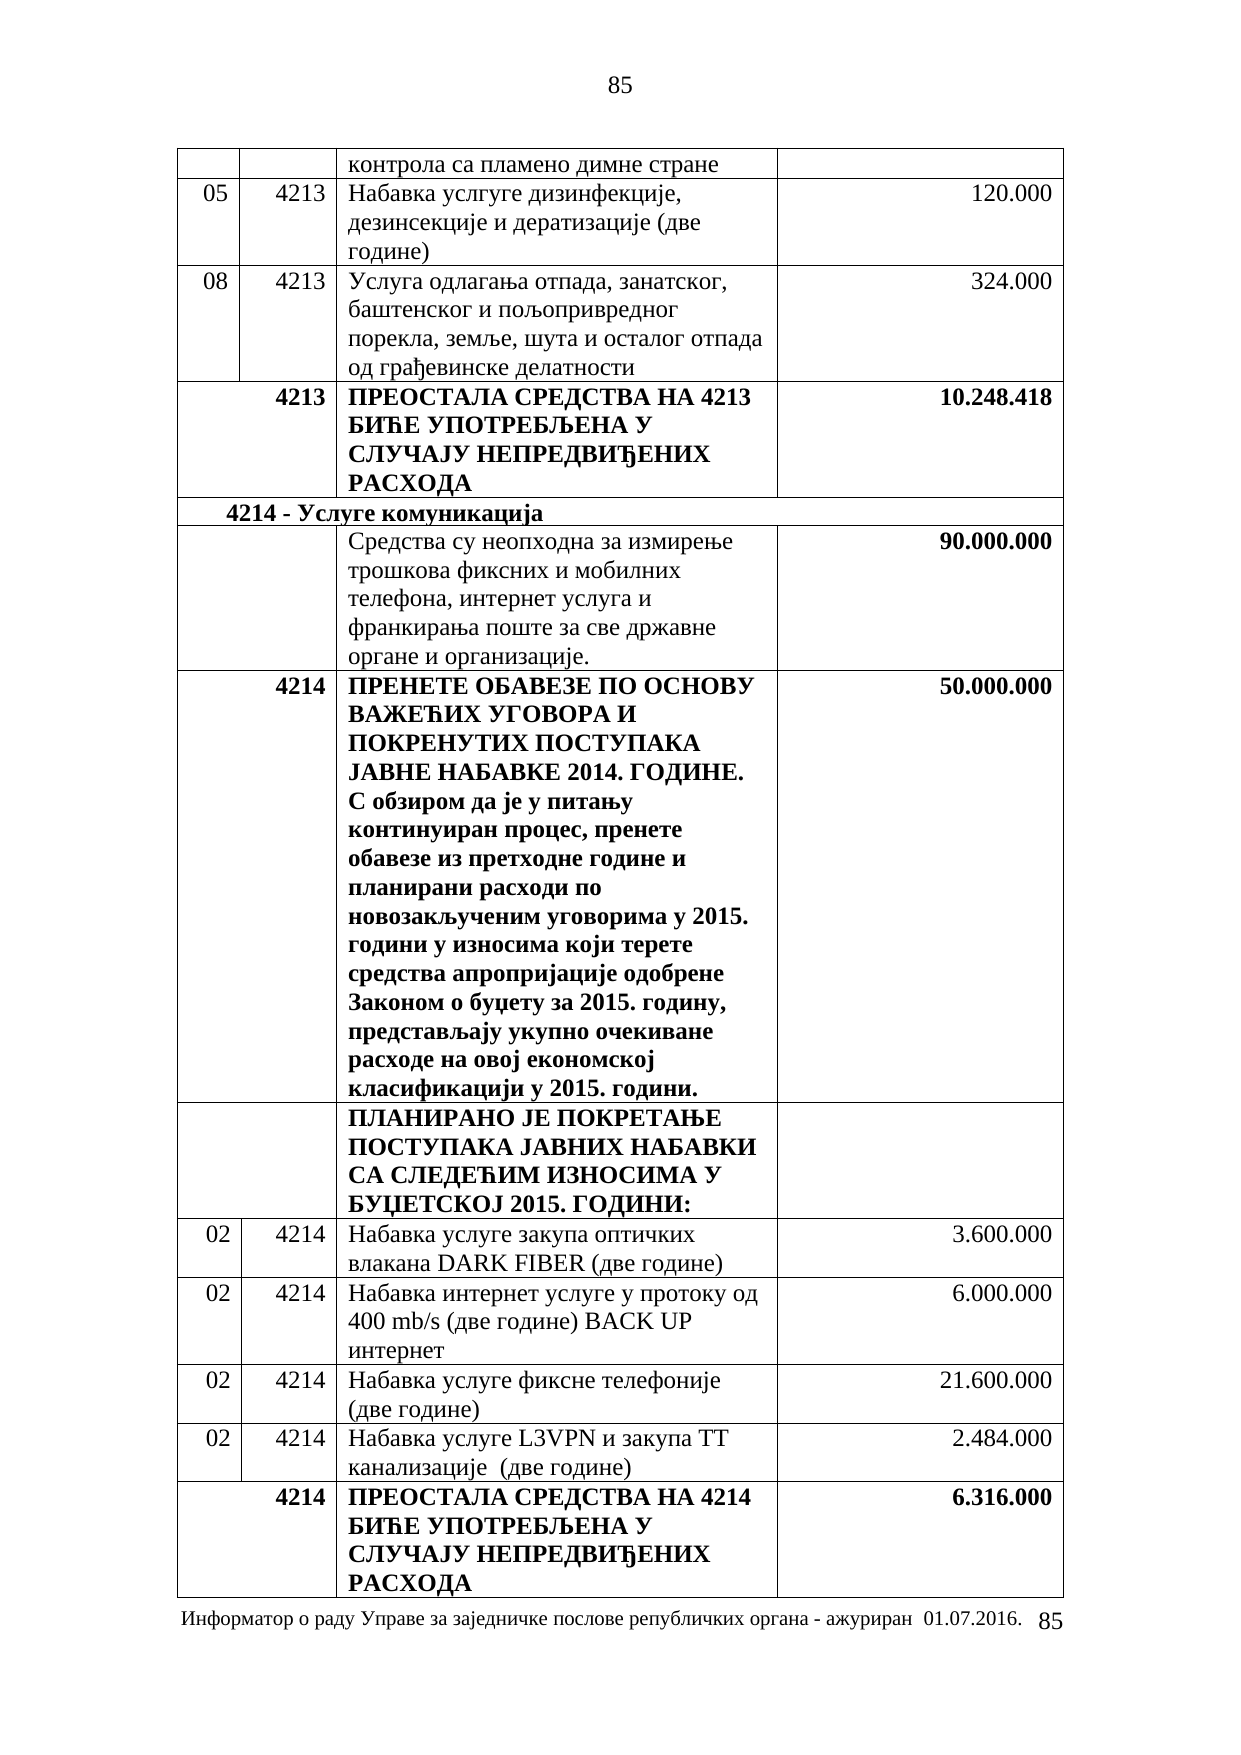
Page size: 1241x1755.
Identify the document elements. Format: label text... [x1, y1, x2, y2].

table_cell 120.000 [778, 179, 1063, 265]
table_cell Набавка интернет услуге у протоку од 400 mb/s (две године) BACK UP интернет [337, 1278, 777, 1364]
table_cell 4214 [242, 1365, 336, 1422]
table_cell ПРЕНЕТЕ ОБАВЕЗЕ ПО ОСНОВУ ВАЖЕЋИХ УГОВОРА И ПОКРЕНУТИХ ПОСТУПАКА ЈАВНЕ НАБАВКЕ 2014. ГОДИНЕ. С обзиром да је у питању континуиран процес, пренете обавезе из претходне године и планирани расходи по новозакљученим уговорима у 2015. години у износима који терете средства апропријације одобрене Законом о буџету за 2015. годину, представљају укупно очекиване расходе на овој економској класификацији у 2015. години. [337, 671, 777, 1102]
table_cell Средства су неопходна за измирење трошкова фиксних и мобилних телефона, интернет услуга и франкирања поште за све државне органе и организације. [337, 526, 777, 670]
table_cell [178, 149, 239, 177]
table_cell 02 [178, 1424, 241, 1481]
table_cell Услуга одлагања отпада, занатског, баштенског и пољопривредног порекла, земље, шута и осталог отпада од грађевинске делатности [337, 266, 777, 381]
table_cell 05 [178, 179, 239, 265]
table_cell контрола са пламено димне стране [337, 149, 777, 177]
table_cell ПРЕОСТАЛА СРЕДСТВА НА 4213 БИЋЕ УПОТРЕБЉЕНА У СЛУЧАЈУ НЕПРЕДВИЂЕНИХ РАСХОДА [337, 382, 777, 497]
table_cell 4213 [240, 266, 336, 381]
table_cell Набавка услуге фиксне телефоније (две године) [337, 1365, 777, 1422]
table_cell [178, 1103, 336, 1218]
table_cell 02 [178, 1365, 241, 1422]
table_cell 6.316.000 [778, 1482, 1063, 1597]
table_cell ПРЕОСТАЛА СРЕДСТВА НА 4214 БИЋЕ УПОТРЕБЉЕНА У СЛУЧАЈУ НЕПРЕДВИЂЕНИХ РАСХОДА [337, 1482, 777, 1597]
table_cell 3.600.000 [778, 1219, 1063, 1277]
table_cell 4214 [242, 1278, 336, 1364]
table_cell 10.248.418 [778, 382, 1063, 497]
table_cell [778, 149, 1063, 177]
table_cell 02 [178, 1278, 241, 1364]
table_cell 21.600.000 [778, 1365, 1063, 1422]
table_cell 50.000.000 [778, 671, 1063, 1102]
table_cell 4214 [178, 1482, 336, 1597]
table_cell [778, 1103, 1063, 1218]
table_cell [240, 149, 336, 177]
table_cell 90.000.000 [778, 526, 1063, 670]
table_cell 324.000 [778, 266, 1063, 381]
table_cell 02 [178, 1219, 241, 1277]
table_cell Набавка услуге закупа оптичких влакана DARK FIBER (две године) [337, 1219, 777, 1277]
table_cell [178, 526, 336, 670]
table_cell 4214 - Услуге комуникација [178, 498, 1063, 525]
table_cell 2.484.000 [778, 1424, 1063, 1481]
table_cell 08 [178, 266, 239, 381]
table_cell ПЛАНИРАНО ЈЕ ПОКРЕТАЊЕ ПОСТУПАКА ЈАВНИХ НАБАВКИ СА СЛЕДЕЋИМ ИЗНОСИМА У БУЏЕТСКОЈ 2015. ГОДИНИ: [337, 1103, 777, 1218]
table_cell 4213 [240, 179, 336, 265]
table_cell Набавка услгуге дизинфекције, дезинсекције и дератизације (две године) [337, 179, 777, 265]
table_cell 6.000.000 [778, 1278, 1063, 1364]
table_cell 4214 [178, 671, 336, 1102]
table_cell 4214 [242, 1219, 336, 1277]
table_cell 4214 [242, 1424, 336, 1481]
table_cell Набавка услуге L3VPN и закупа ТТ канализације (две године) [337, 1424, 777, 1481]
table_cell 4213 [178, 382, 336, 497]
